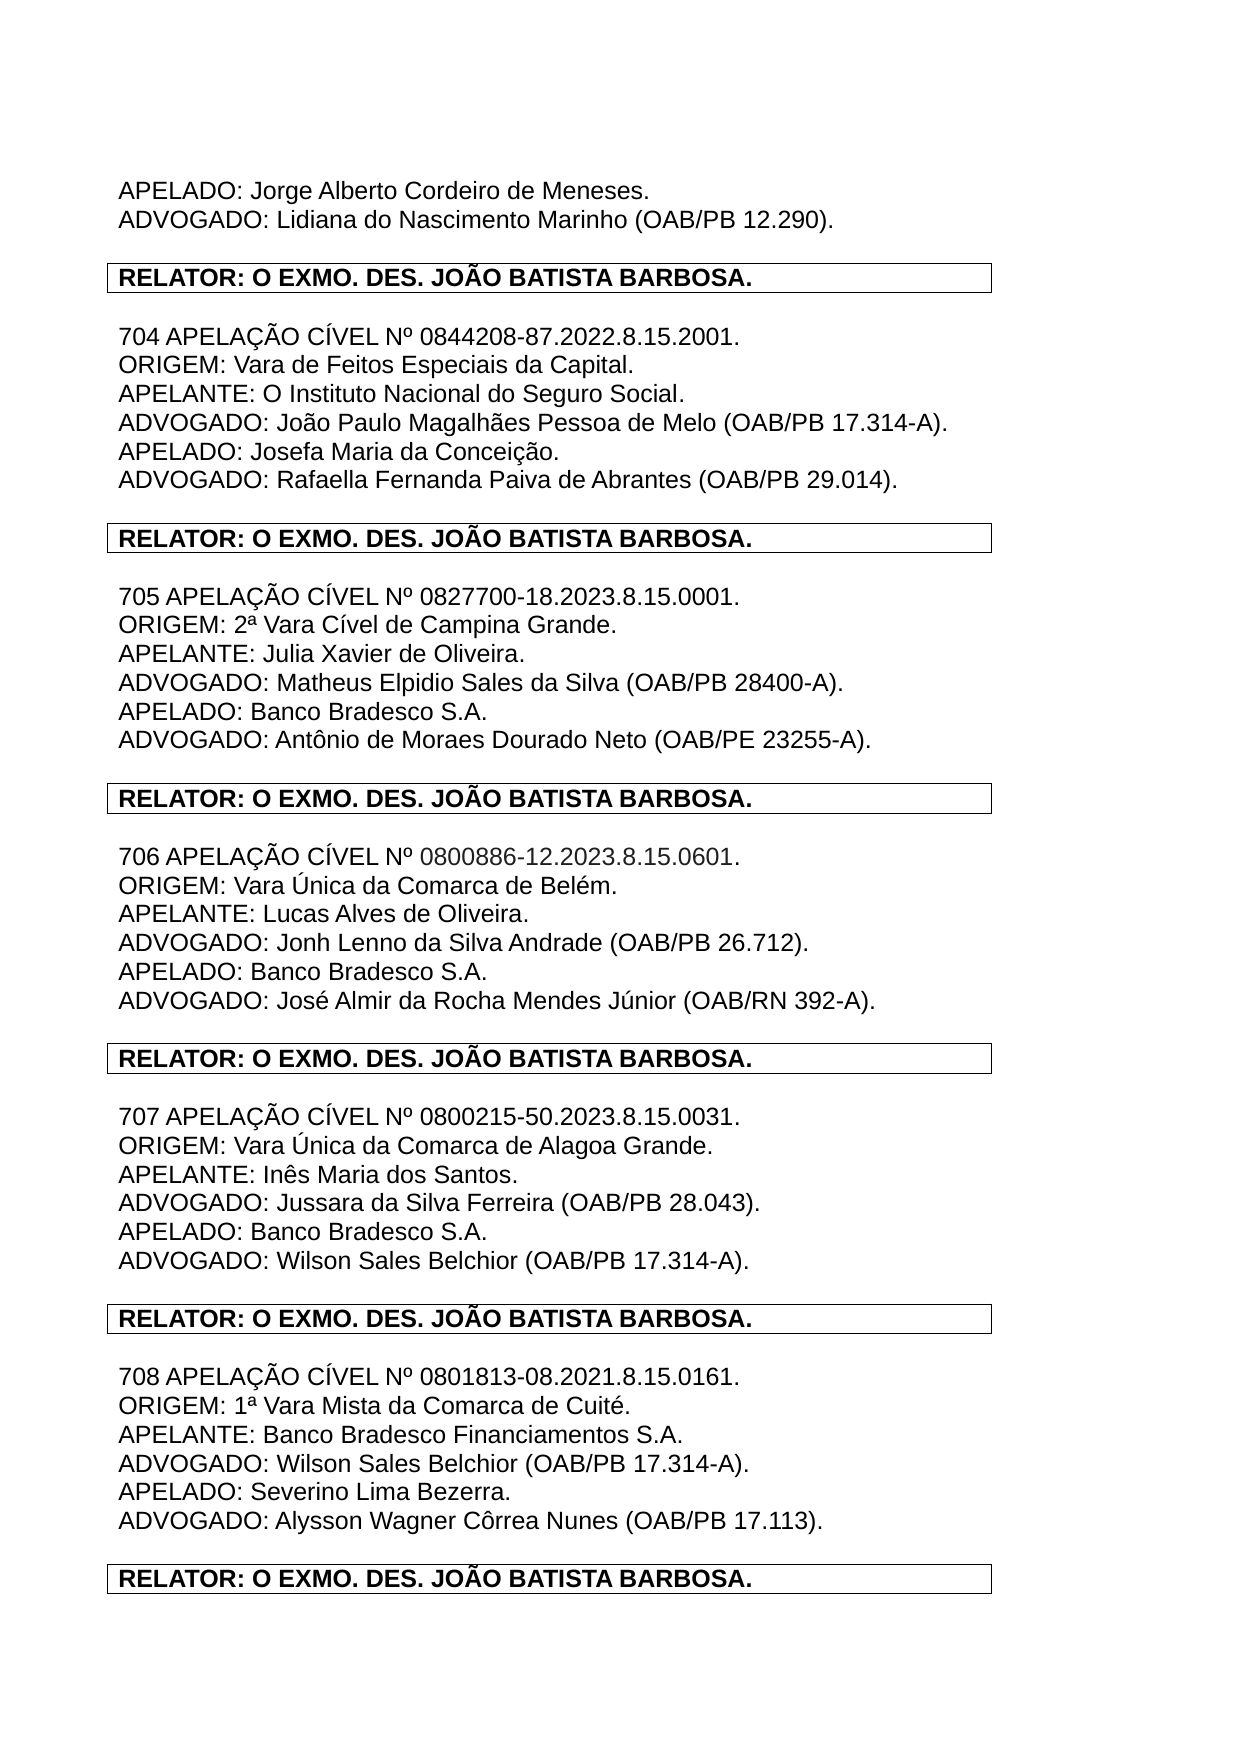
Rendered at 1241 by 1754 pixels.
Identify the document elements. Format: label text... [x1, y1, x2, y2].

text ADVOGADO: Matheus Elpidio Sales da Silva (OAB/PB 28400-A). [118, 668, 1122, 697]
text APELADO: Banco Bradesco S.A. [118, 697, 1122, 726]
text ADVOGADO: João Paulo Magalhães Pessoa de Melo (OAB/PB 17.314-A). [118, 408, 1122, 437]
text APELADO: Josefa Maria da Conceição. [118, 437, 1122, 465]
text ADVOGADO: José Almir da Rocha Mendes Júnior (OAB/RN 392-A). [118, 986, 1122, 1014]
text ADVOGADO: Wilson Sales Belchior (OAB/PB 17.314-A). [118, 1246, 1122, 1275]
text ADVOGADO: Jonh Lenno da Silva Andrade (OAB/PB 26.712). [118, 928, 1122, 957]
text 704 APELAÇÃO CÍVEL Nº 0844208-87.2022.8.15.2001. [118, 322, 1122, 350]
table_header RELATOR: O EXMO. DES. JOÃO BATISTA BARBOSA. [108, 784, 991, 812]
text ORIGEM: Vara Única da Comarca de Alagoa Grande. [118, 1131, 1122, 1160]
text ADVOGADO: Rafaella Fernanda Paiva de Abrantes (OAB/PB 29.014). [118, 465, 1122, 494]
table_header RELATOR: O EXMO. DES. JOÃO BATISTA BARBOSA. [108, 1044, 991, 1073]
text APELADO: Banco Bradesco S.A. [118, 1217, 1122, 1246]
text APELADO: Severino Lima Bezerra. [118, 1477, 1122, 1506]
text APELANTE: Inês Maria dos Santos. [118, 1160, 1122, 1188]
text ADVOGADO: Antônio de Moraes Dourado Neto (OAB/PE 23255-A). [118, 726, 1122, 754]
text 705 APELAÇÃO CÍVEL Nº 0827700-18.2023.8.15.0001. [118, 582, 1122, 611]
text APELANTE: Banco Bradesco Financiamentos S.A. [118, 1420, 1122, 1449]
text APELADO: Banco Bradesco S.A. [118, 957, 1122, 986]
table_header RELATOR: O EXMO. DES. JOÃO BATISTA BARBOSA. [108, 264, 991, 292]
text APELANTE: Julia Xavier de Oliveira. [118, 639, 1122, 668]
text ORIGEM: Vara de Feitos Especiais da Capital. [118, 350, 1122, 379]
text APELANTE: O Instituto Nacional do Seguro Social. [118, 379, 1122, 408]
text ORIGEM: 1ª Vara Mista da Comarca de Cuité. [118, 1391, 1122, 1420]
text ADVOGADO: Lidiana do Nascimento Marinho (OAB/PB 12.290). [118, 205, 1122, 234]
text ADVOGADO: Jussara da Silva Ferreira (OAB/PB 28.043). [118, 1188, 1122, 1217]
text APELANTE: Lucas Alves de Oliveira. [118, 899, 1122, 928]
text ORIGEM: Vara Única da Comarca de Belém. [118, 871, 1122, 899]
text 706 APELAÇÃO CÍVEL Nº 0800886-12.2023.8.15.0601. [118, 842, 1122, 871]
table_header RELATOR: O EXMO. DES. JOÃO BATISTA BARBOSA. [108, 524, 991, 552]
text 707 APELAÇÃO CÍVEL Nº 0800215-50.2023.8.15.0031. [118, 1102, 1122, 1131]
text ADVOGADO: Alysson Wagner Côrrea Nunes (OAB/PB 17.113). [118, 1506, 1122, 1535]
text APELADO: Jorge Alberto Cordeiro de Meneses. [118, 176, 1122, 205]
table_header RELATOR: O EXMO. DES. JOÃO BATISTA BARBOSA. [108, 1565, 991, 1593]
text ADVOGADO: Wilson Sales Belchior (OAB/PB 17.314-A). [118, 1449, 1122, 1477]
text 708 APELAÇÃO CÍVEL Nº 0801813-08.2021.8.15.0161. [118, 1362, 1122, 1391]
table_header RELATOR: O EXMO. DES. JOÃO BATISTA BARBOSA. [108, 1305, 991, 1333]
text ORIGEM: 2ª Vara Cível de Campina Grande. [118, 611, 1122, 639]
